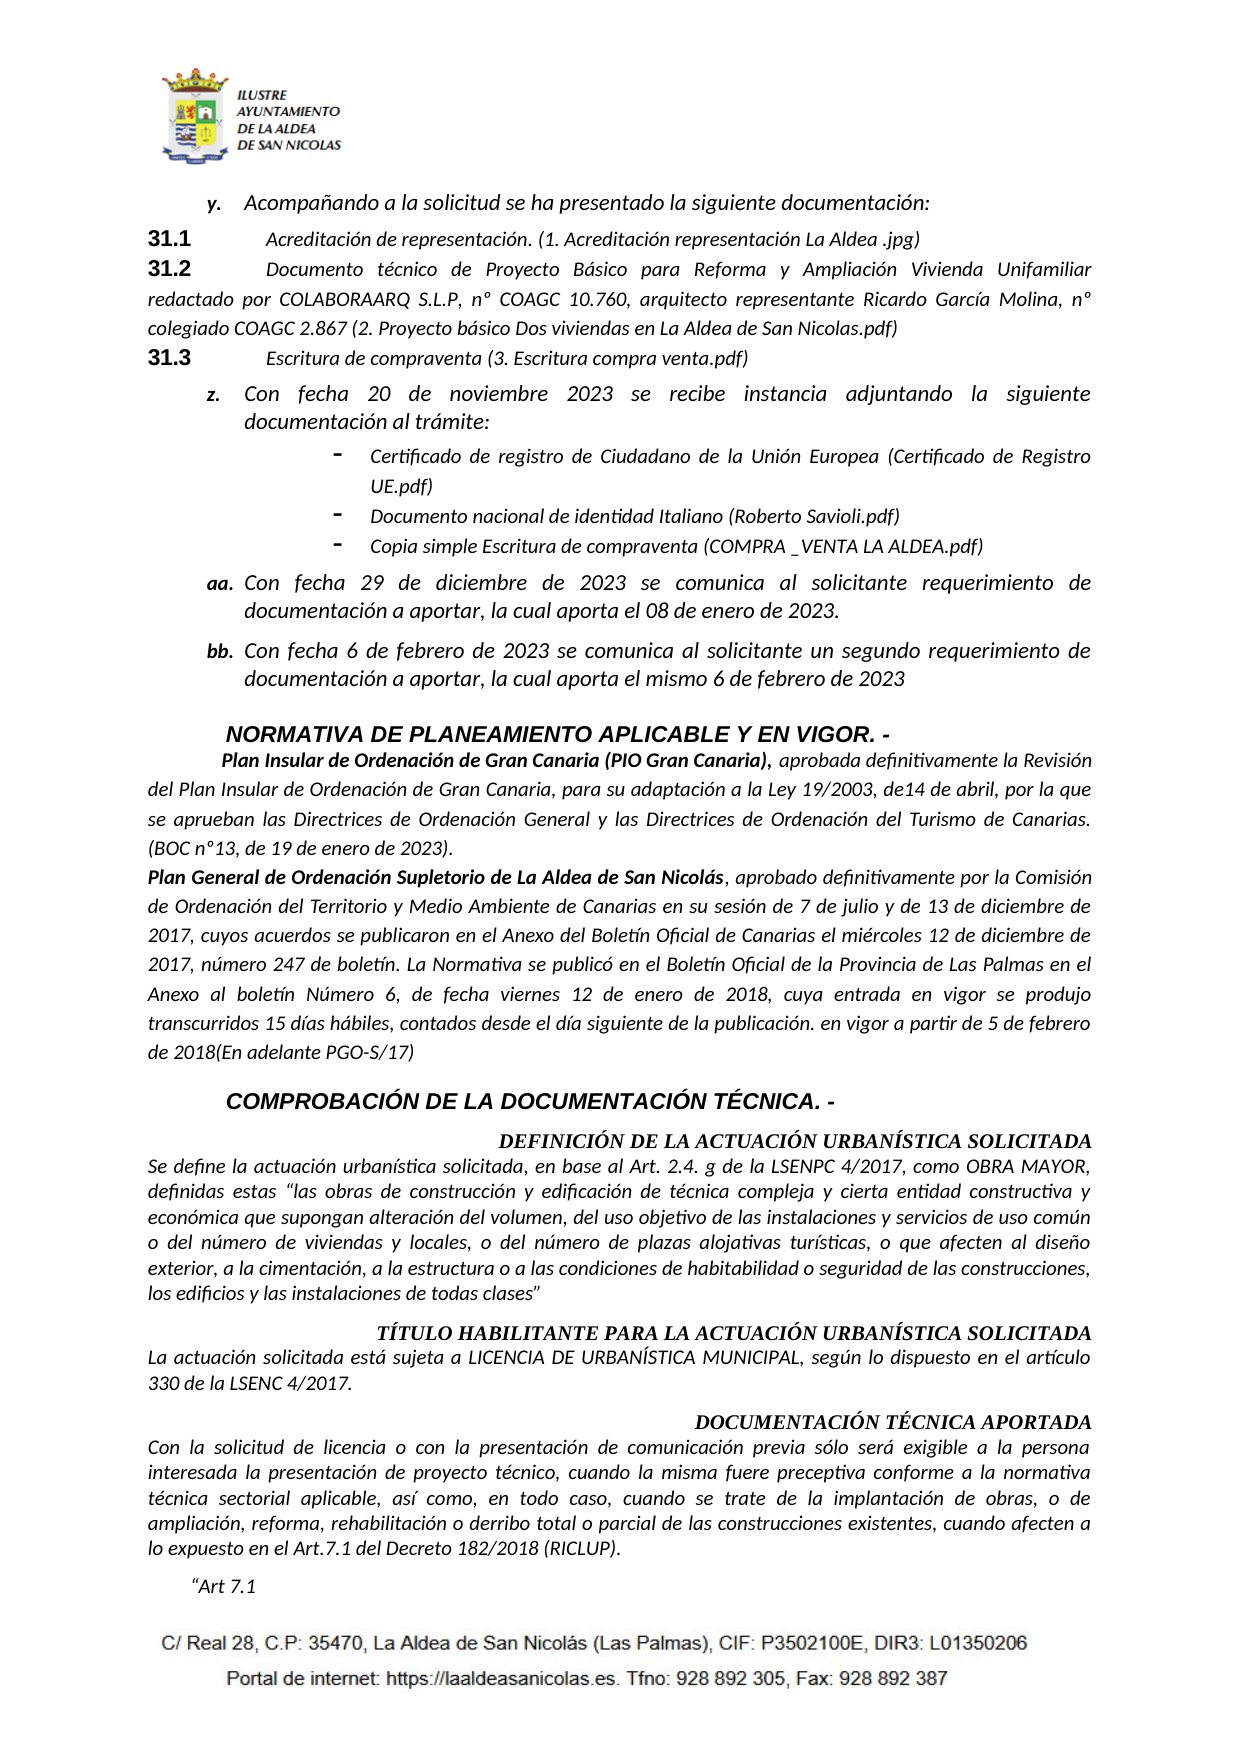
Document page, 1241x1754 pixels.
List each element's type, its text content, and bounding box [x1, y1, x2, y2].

subtitle DOCUMENTACIÓN TÉCNICA APORTADA [148, 1410, 1093, 1434]
text Con la solicitud de licencia o con la presentación de comunicación previa sólo será exigible a la persona interesada la presentación de proyecto técnico, cuando la misma fuere preceptiva conforme a la normativa técnica sectorial aplicable, así como, en todo caso, cuando se trate de la implantación de obras, o de ampliación, reforma, rehabilitación o derribo total o parcial de las construcciones existentes, cuando afecten a lo expuesto en el Art.7.1 del Decreto 182/2018 (RICLUP). [148, 1434, 1093, 1561]
text Plan Insular de Ordenación de Gran Canaria (PIO Gran Canaria), aprobada definitivamente la Revisión del Plan Insular de Ordenación de Gran Canaria, para su adaptación a la Ley 19/2003, de14 de abril, por la que se aprueban las Directrices de Ordenación General y las Directrices de Ordenación del Turismo de Canarias. (BOC nº13, de 19 de enero de 2023). [148, 747, 1093, 860]
picture [149, 1627, 1034, 1694]
text “Art 7.1 [185, 1573, 1093, 1599]
text La actuación solicitada está sujeta a LICENCIA DE URBANÍSTICA MUNICIPAL, según lo dispuesto en el artículo 330 de la LSENC 4/2017. [148, 1344, 1093, 1395]
subtitle TÍTULO HABILITANTE PARA LA ACTUACIÓN URBANÍSTICA SOLICITADA [148, 1320, 1093, 1344]
list Copia simple Escritura de compraventa (COMPRA _VENTA LA ALDEA.pdf) [333, 533, 1093, 560]
picture [148, 60, 357, 172]
list Con fecha 29 de diciembre de 2023 se comunica al solicitante requerimiento de documentación a aportar, la cual aporta el 08 de enero de 2023. [207, 568, 1093, 624]
list Con fecha 20 de noviembre 2023 se recibe instancia adjuntando la siguiente documentación al trámite: [207, 379, 1093, 435]
list Certificado de registro de Ciudadano de la Unión Europea (Certificado de Registro UE.pdf) [333, 443, 1093, 499]
subtitle NORMATIVA DE PLANEAMIENTO APLICABLE Y EN VIGOR. - [226, 721, 1093, 747]
subtitle DEFINICIÓN DE LA ACTUACIÓN URBANÍSTICA SOLICITADA [148, 1129, 1093, 1153]
list Documento nacional de identidad Italiano (Roberto Savioli.pdf) [333, 503, 1093, 529]
list Acompañando a la solicitud se ha presentado la siguiente documentación: [207, 188, 1093, 216]
text Se define la actuación urbanística solicitada, en base al Art. 2.4. g de la LSENPC 4/2017, como OBRA MAYOR, definidas estas “las obras de construcción y edificación de técnica compleja y cierta entidad constructiva y económica que supongan alteración del volumen, del uso objetivo de las instalaciones y servicios de uso común o del número de viviendas y locales, o del número de plazas alojativas turísticas, o que afecten al diseño exterior, a la cimentación, a la estructura o a las condiciones de habitabilidad o seguridad de las construcciones, los edificios y las instalaciones de todas clases” [148, 1153, 1093, 1306]
subtitle COMPROBACIÓN DE LA DOCUMENTACIÓN TÉCNICA. - [226, 1088, 1093, 1115]
list Acreditación de representación. (1. Acreditación representación La Aldea .jpg) [148, 225, 1093, 251]
text Plan General de Ordenación Supletorio de La Aldea de San Nicolás, aprobado definitivamente por la Comisión de Ordenación del Territorio y Medio Ambiente de Canarias en su sesión de 7 de julio y de 13 de diciembre de 2017, cuyos acuerdos se publicaron en el Anexo del Boletín Oficial de Canarias el miércoles 12 de diciembre de 2017, número 247 de boletín. La Normativa se publicó en el Boletín Oficial de la Provincia de Las Palmas en el Anexo al boletín Número 6, de fecha viernes 12 de enero de 2018, cuya entrada en vigor se produjo transcurridos 15 días hábiles, contados desde el día siguiente de la publicación. en vigor a partir de 5 de febrero de 2018(En adelante PGO-S/17) [148, 864, 1093, 1064]
list Escritura de compraventa (3. Escritura compra venta.pdf) [148, 344, 1093, 371]
list Con fecha 6 de febrero de 2023 se comunica al solicitante un segundo requerimiento de documentación a aportar, la cual aporta el mismo 6 de febrero de 2023 [207, 637, 1093, 693]
list Documento técnico de Proyecto Básico para Reforma y Ampliación Vivienda Unifamiliar redactado por COLABORAARQ S.L.P, nº COAGC 10.760, arquitecto representante Ricardo García Molina, nº colegiado COAGC 2.867 (2. Proyecto básico Dos viviendas en La Aldea de San Nicolas.pdf) [148, 255, 1093, 340]
